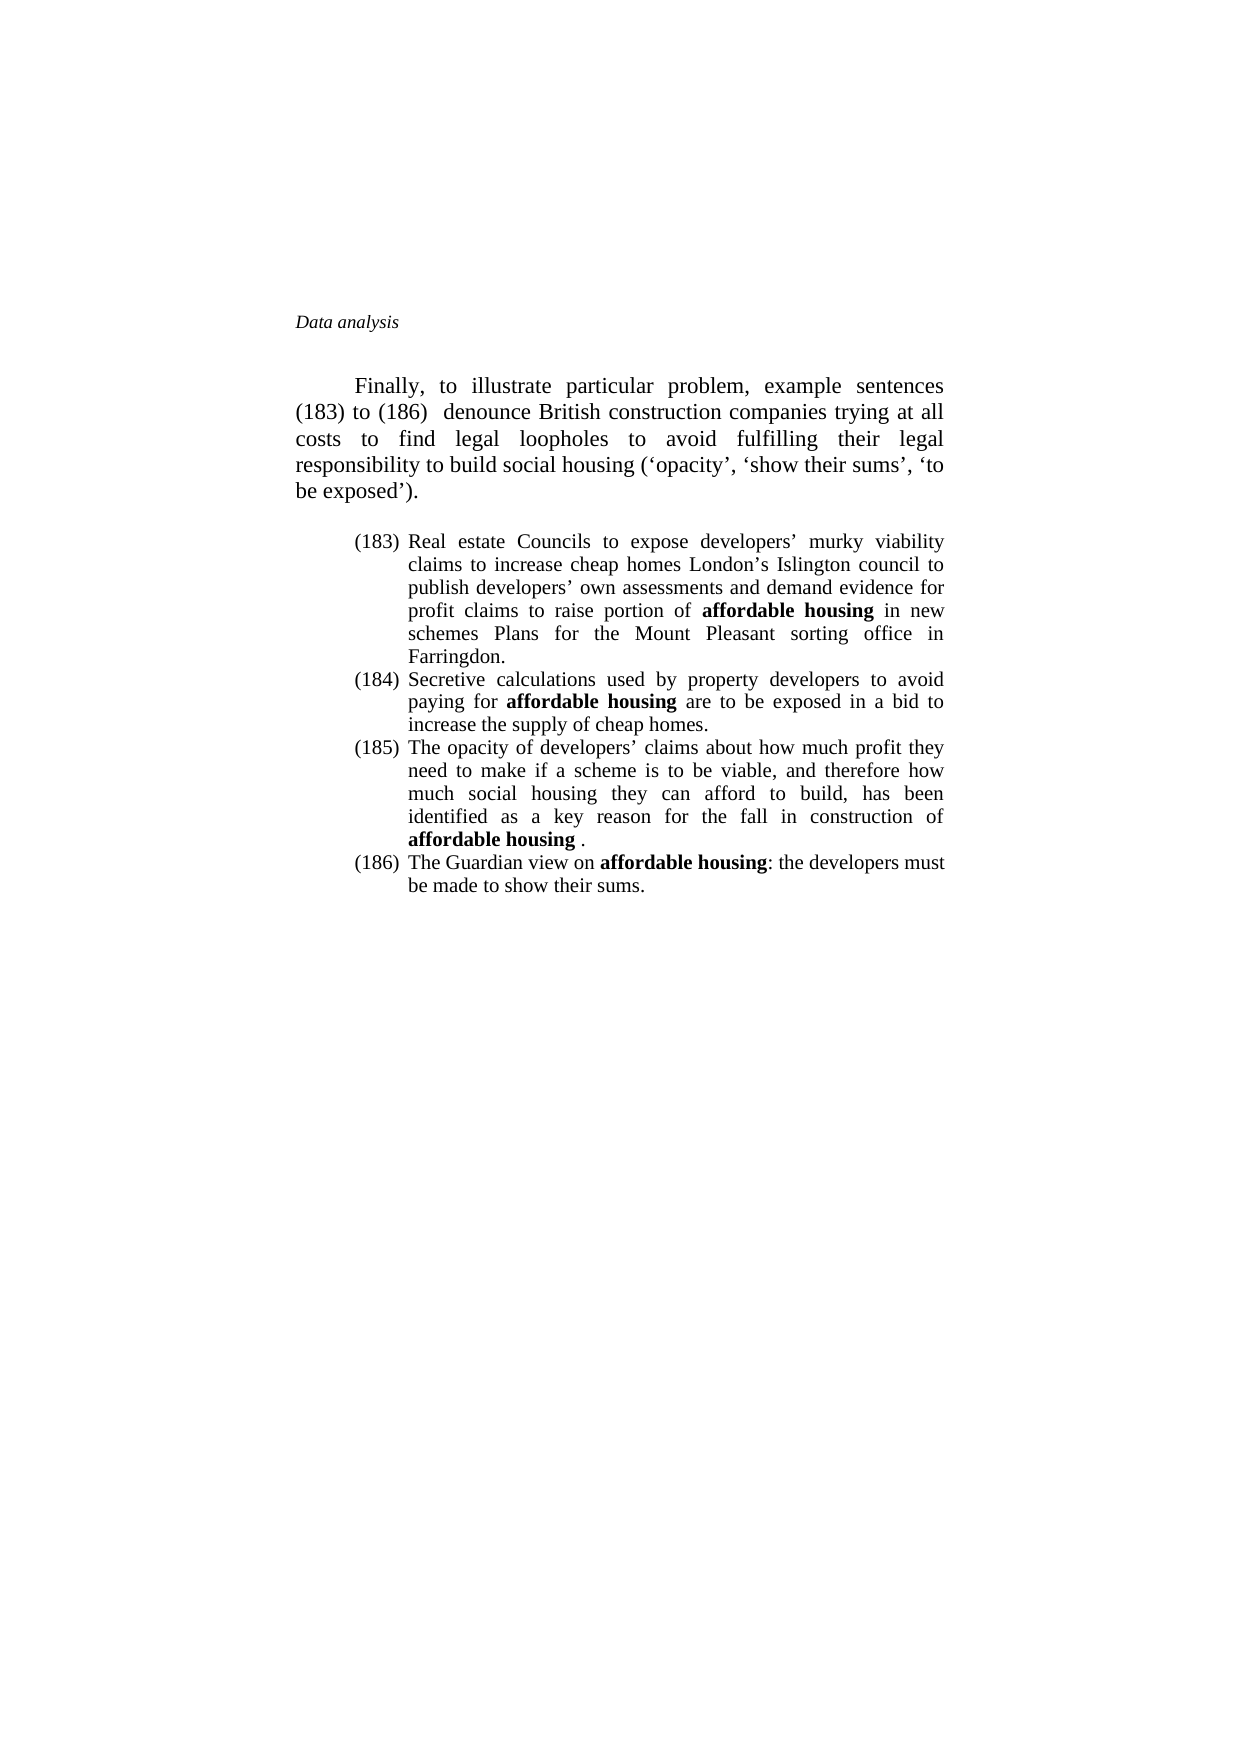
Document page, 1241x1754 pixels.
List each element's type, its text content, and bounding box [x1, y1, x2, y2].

list The Guardian view on affordable housing: the developers must be made to show their sums. [354, 851, 945, 897]
list The opacity of developers’ claims about how much profit they need to make if a scheme is to be viable, and therefore how much social housing they can afford to build, has been identified as a key reason for the fall in construction of affordable housing . [354, 736, 945, 851]
list Real estate Councils to expose developers’ murky viability claims to increase cheap homes London’s Islington council to publish developers’ own assessments and demand evidence for profit claims to raise portion of affordable housing in new schemes Plans for the Mount Pleasant sorting office in Farringdon. [354, 530, 945, 668]
text Finally, to illustrate particular problem, example sentences (183) to (186) denounce British construction companies trying at all costs to find legal loopholes to avoid fulfilling their legal responsibility to build social housing (‘opacity’, ‘show their sums’, ‘to be exposed’). [295, 372, 945, 504]
list Secretive calculations used by property developers to avoid paying for affordable housing are to be exposed in a bid to increase the supply of cheap homes. [354, 668, 945, 736]
